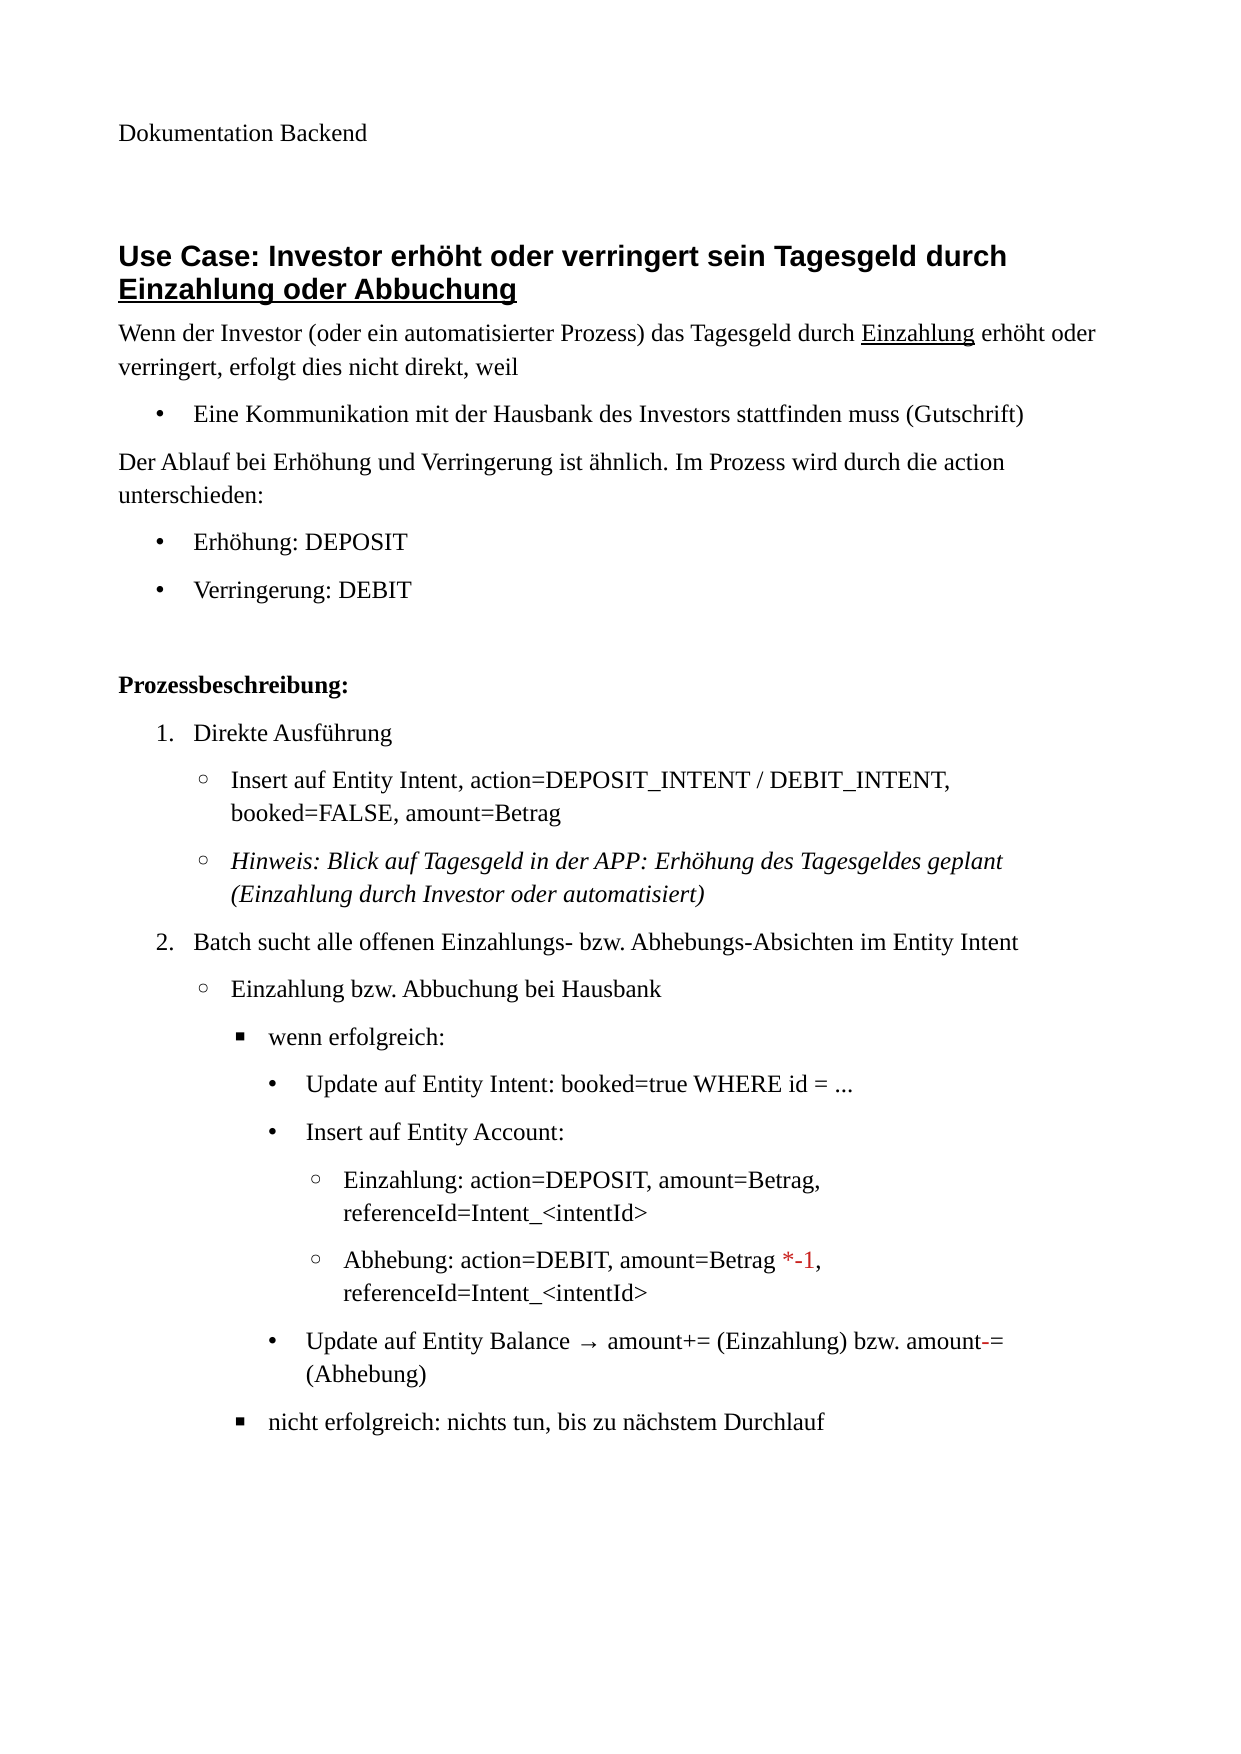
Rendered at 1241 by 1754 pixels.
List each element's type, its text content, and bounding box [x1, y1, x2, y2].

list Insert auf Entity Account: [268, 1117, 1122, 1146]
list Direkte Ausführung [156, 718, 1122, 747]
list wenn erfolgreich: [231, 1022, 1122, 1051]
text Wenn der Investor (oder ein automatisierter Prozess) das Tagesgeld durch Einzahlung erhöht oder verringert, erfolgt dies nicht direkt, weil [118, 318, 1122, 380]
list Hinweis: Blick auf Tagesgeld in der APP: Erhöhung des Tagesgeldes geplant (Einzahlung durch Investor oder automatisiert) [193, 846, 1122, 908]
list Eine Kommunikation mit der Hausbank des Investors stattfinden muss (Gutschrift) [156, 399, 1122, 428]
list Abhebung: action=DEBIT, amount=Betrag *-1, referenceId=Intent_<intentId> [306, 1245, 1122, 1307]
list Erhöhung: DEPOSIT [156, 527, 1122, 556]
subtitle Use Case: Investor erhöht oder verringert sein Tagesgeld durch Einzahlung oder Abbuchung [118, 238, 1122, 306]
list Update auf Entity Balance → amount+= (Einzahlung) bzw. amount-= (Abhebung) [268, 1326, 1122, 1388]
list Insert auf Entity Intent, action=DEPOSIT_INTENT / DEBIT_INTENT, booked=FALSE, amount=Betrag [193, 765, 1122, 827]
list Einzahlung: action=DEPOSIT, amount=Betrag, referenceId=Intent_<intentId> [306, 1165, 1122, 1226]
list Batch sucht alle offenen Einzahlungs- bzw. Abhebungs-Absichten im Entity Intent [156, 927, 1122, 955]
list Einzahlung bzw. Abbuchung bei Hausbank [193, 974, 1122, 1003]
text Prozessbeschreibung: [118, 670, 1122, 699]
list Update auf Entity Intent: booked=true WHERE id = ... [268, 1069, 1122, 1098]
text Der Ablauf bei Erhöhung und Verringerung ist ähnlich. Im Prozess wird durch die action unterschieden: [118, 447, 1122, 508]
list Verringerung: DEBIT [156, 575, 1122, 604]
list nicht erfolgreich: nichts tun, bis zu nächstem Durchlauf [231, 1407, 1122, 1435]
